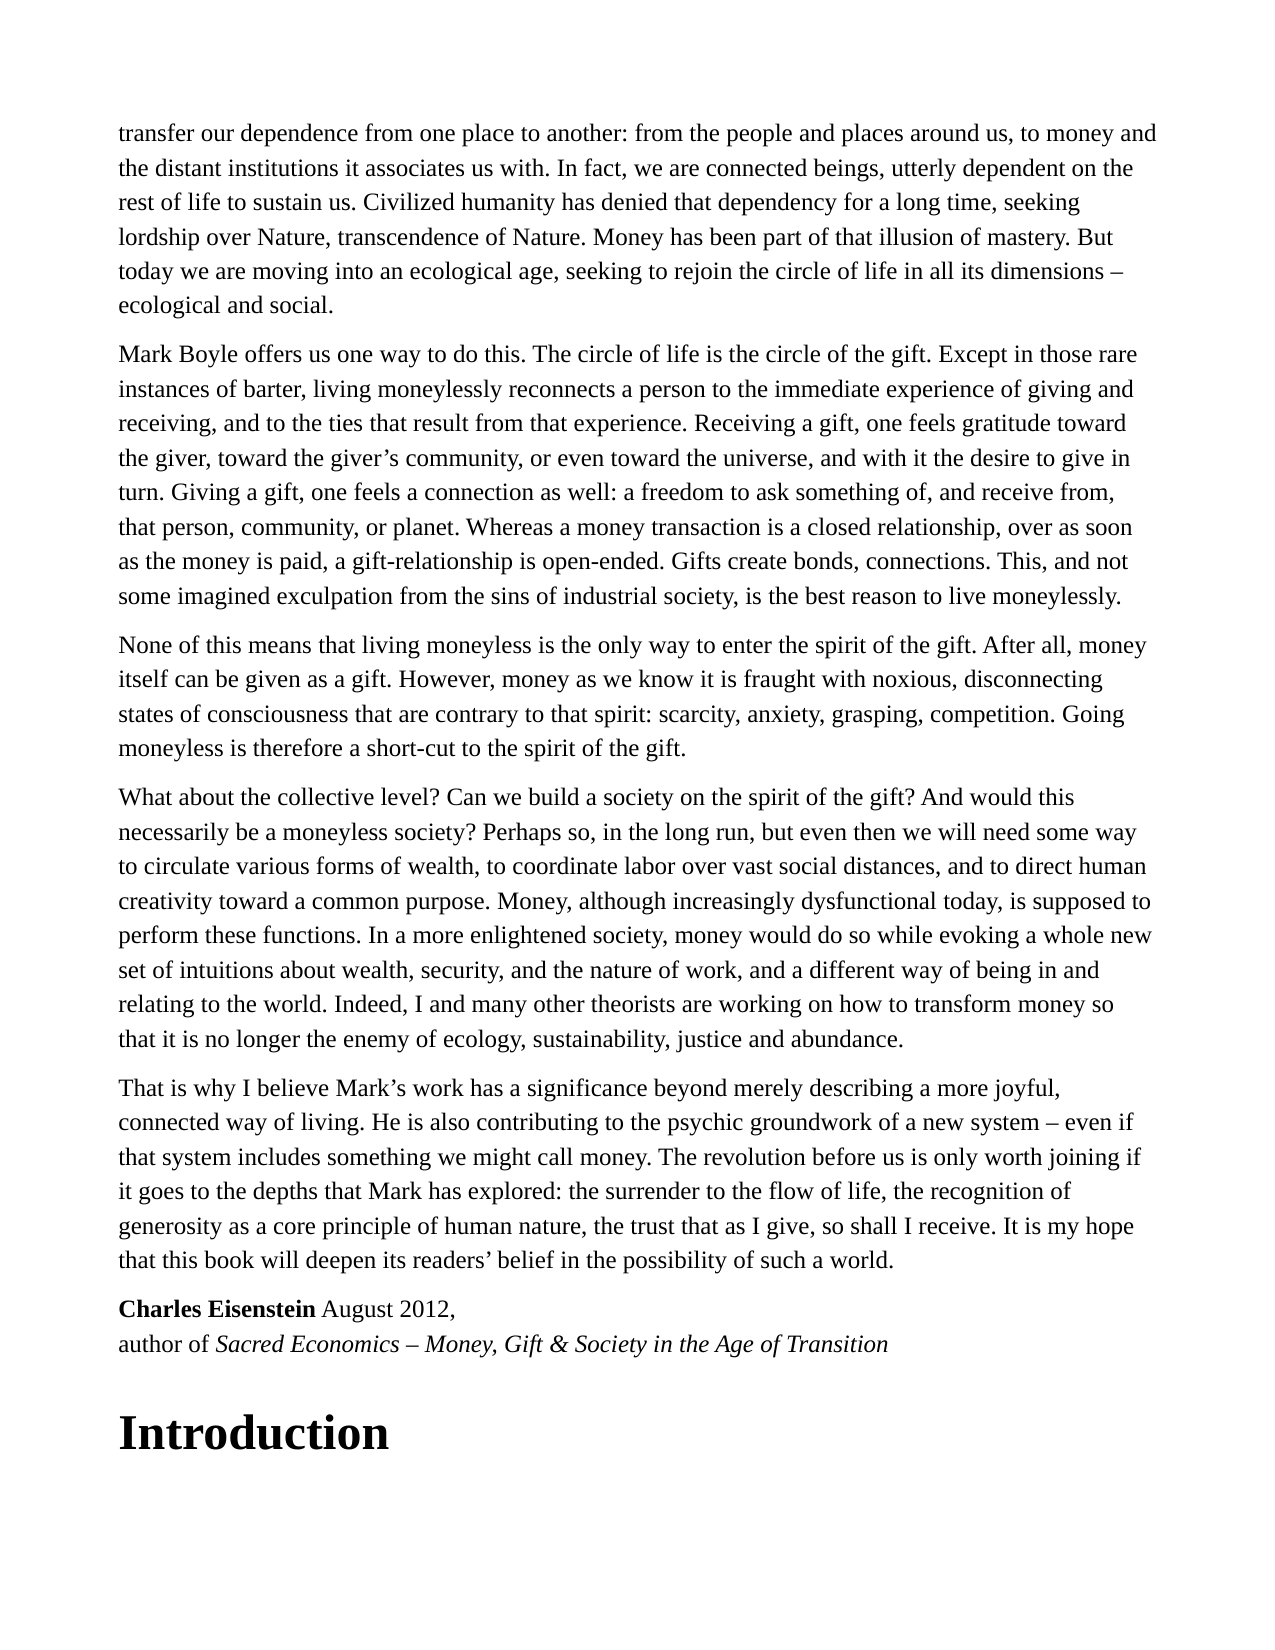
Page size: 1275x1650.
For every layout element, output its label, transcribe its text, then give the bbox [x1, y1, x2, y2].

text transfer our dependence from one place to another: from the people and places around us, to money and the distant institutions it associates us with. In fact, we are connected beings, utterly dependent on the rest of life to sustain us. Civilized humanity has denied that dependency for a long time, seeking lordship over Nature, transcendence of Nature. Money has been part of that illusion of mastery. But today we are moving into an ecological age, seeking to rejoin the circle of life in all its dimensions – ecological and social. [118, 118, 1157, 319]
text Mark Boyle offers us one way to do this. The circle of life is the circle of the gift. Except in those rare instances of barter, living moneylessly reconnects a person to the immediate experience of giving and receiving, and to the ties that result from that experience. Receiving a gift, one feels gratitude toward the giver, toward the giver’s community, or even toward the universe, and with it the desire to give in turn. Giving a gift, one feels a connection as well: a freedom to ask something of, and receive from, that person, community, or planet. Whereas a money transaction is a closed relationship, over as soon as the money is paid, a gift-relationship is open-ended. Gifts create bonds, connections. This, and not some imagined exculpation from the sins of industrial society, is the best reason to live moneylessly. [118, 339, 1157, 610]
text What about the collective level? Can we build a society on the spirit of the gift? And would this necessarily be a moneyless society? Perhaps so, in the long run, but even then we will need some way to circulate various forms of wealth, to coordinate labor over vast social distances, and to direct human creativity toward a common purpose. Money, although increasingly dysfunctional today, is supposed to perform these functions. In a more enlightened society, money would do so while evoking a whole new set of intuitions about wealth, security, and the nature of work, and a different way of being in and relating to the world. Indeed, I and many other theorists are working on how to transform money so that it is no longer the enemy of ecology, sustainability, justice and abundance. [118, 782, 1157, 1053]
text None of this means that living moneyless is the only way to enter the spirit of the gift. After all, money itself can be given as a gift. However, money as we know it is fraught with noxious, disconnecting states of consciousness that are contrary to that spirit: scarcity, anxiety, grasping, competition. Going moneyless is therefore a short-cut to the spirit of the gift. [118, 630, 1157, 762]
text Charles Eisenstein August 2012, author of Sacred Economics – Money, Gift & Society in the Age of Transition [118, 1294, 1157, 1358]
text That is why I believe Mark’s work has a significance beyond merely describing a more joyful, connected way of living. He is also contributing to the psychic groundwork of a new system – even if that system includes something we might call money. The revolution before us is only worth joining if it goes to the depths that Mark has explored: the surrender to the flow of life, the recognition of generosity as a core principle of human nature, the trust that as I give, so shall I receive. It is my hope that this book will deepen its readers’ belief in the possibility of such a world. [118, 1073, 1157, 1274]
subtitle Introduction [118, 1403, 1157, 1460]
